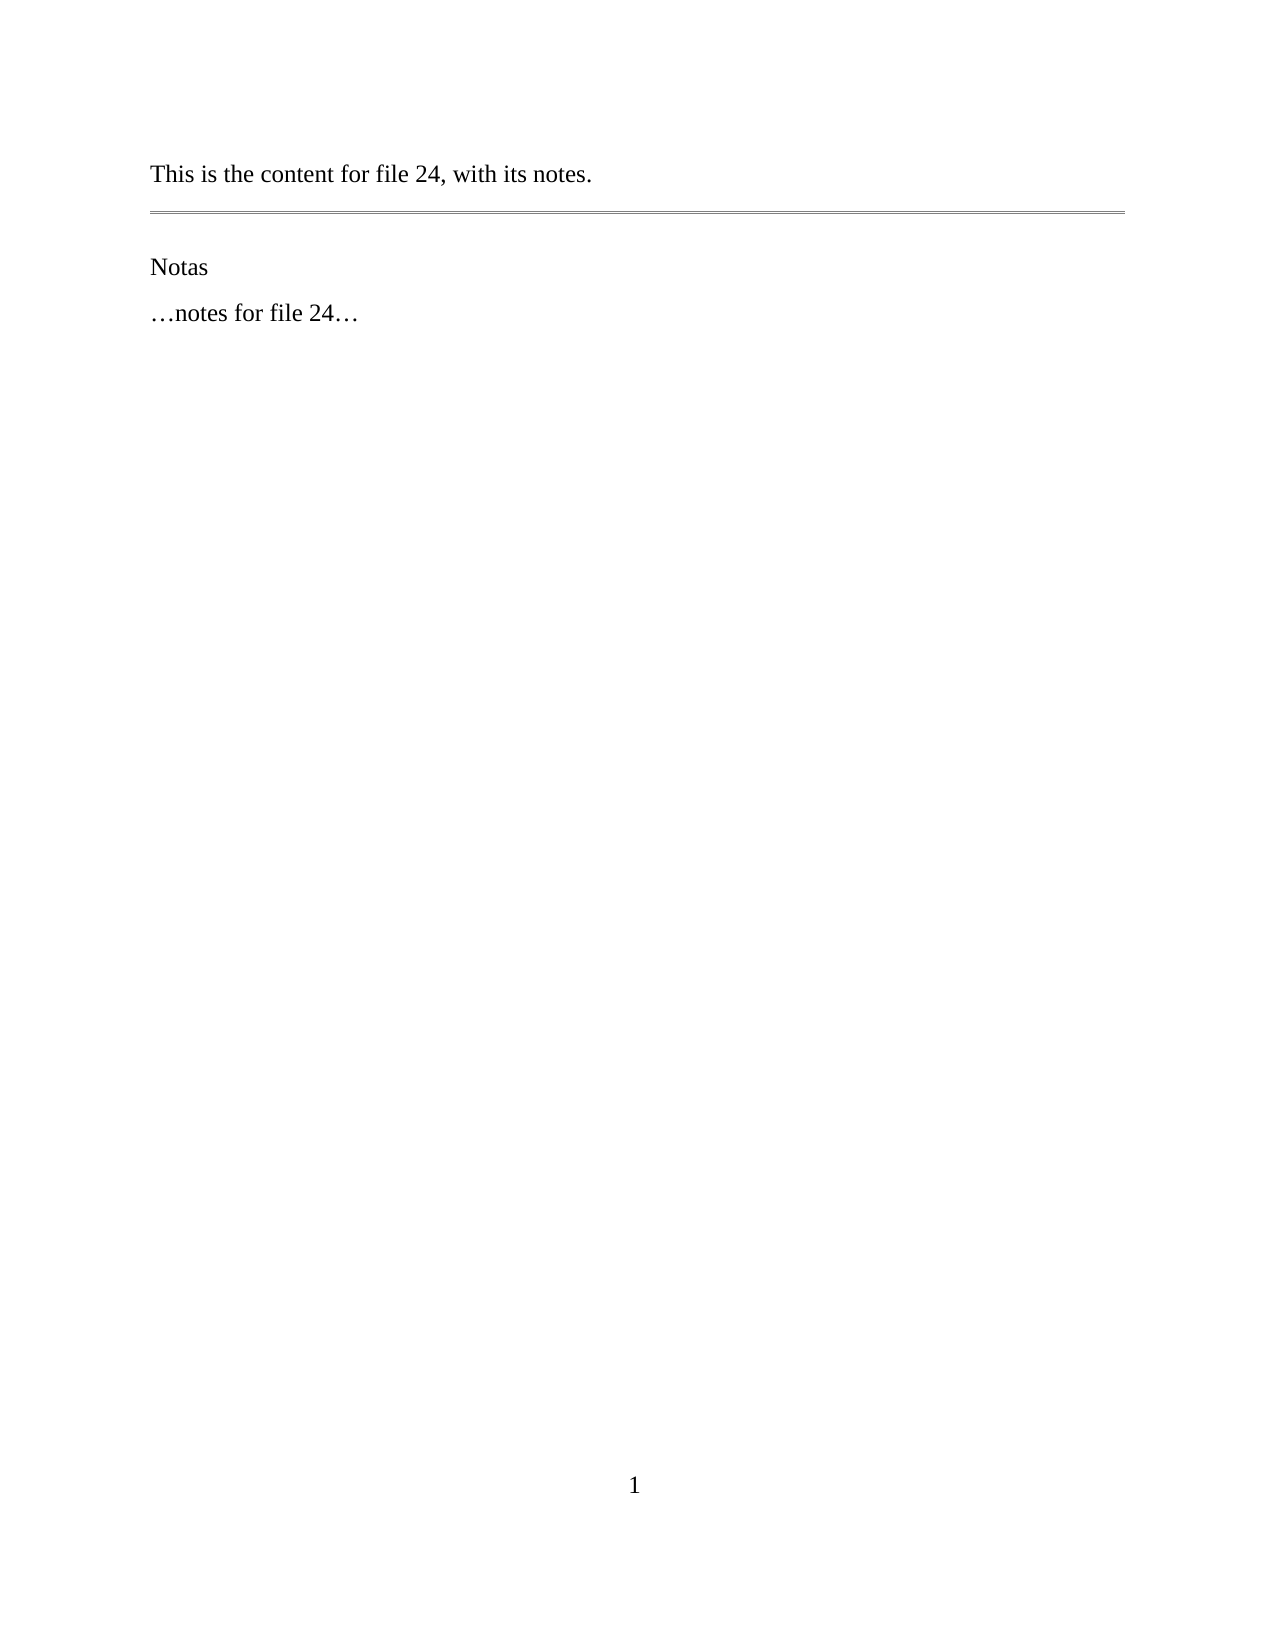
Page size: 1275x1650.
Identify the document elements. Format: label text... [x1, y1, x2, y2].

text …notes for file 24… [150, 298, 1125, 327]
text Notas [150, 252, 1125, 281]
text This is the content for file 24, with its notes. [150, 159, 1125, 188]
